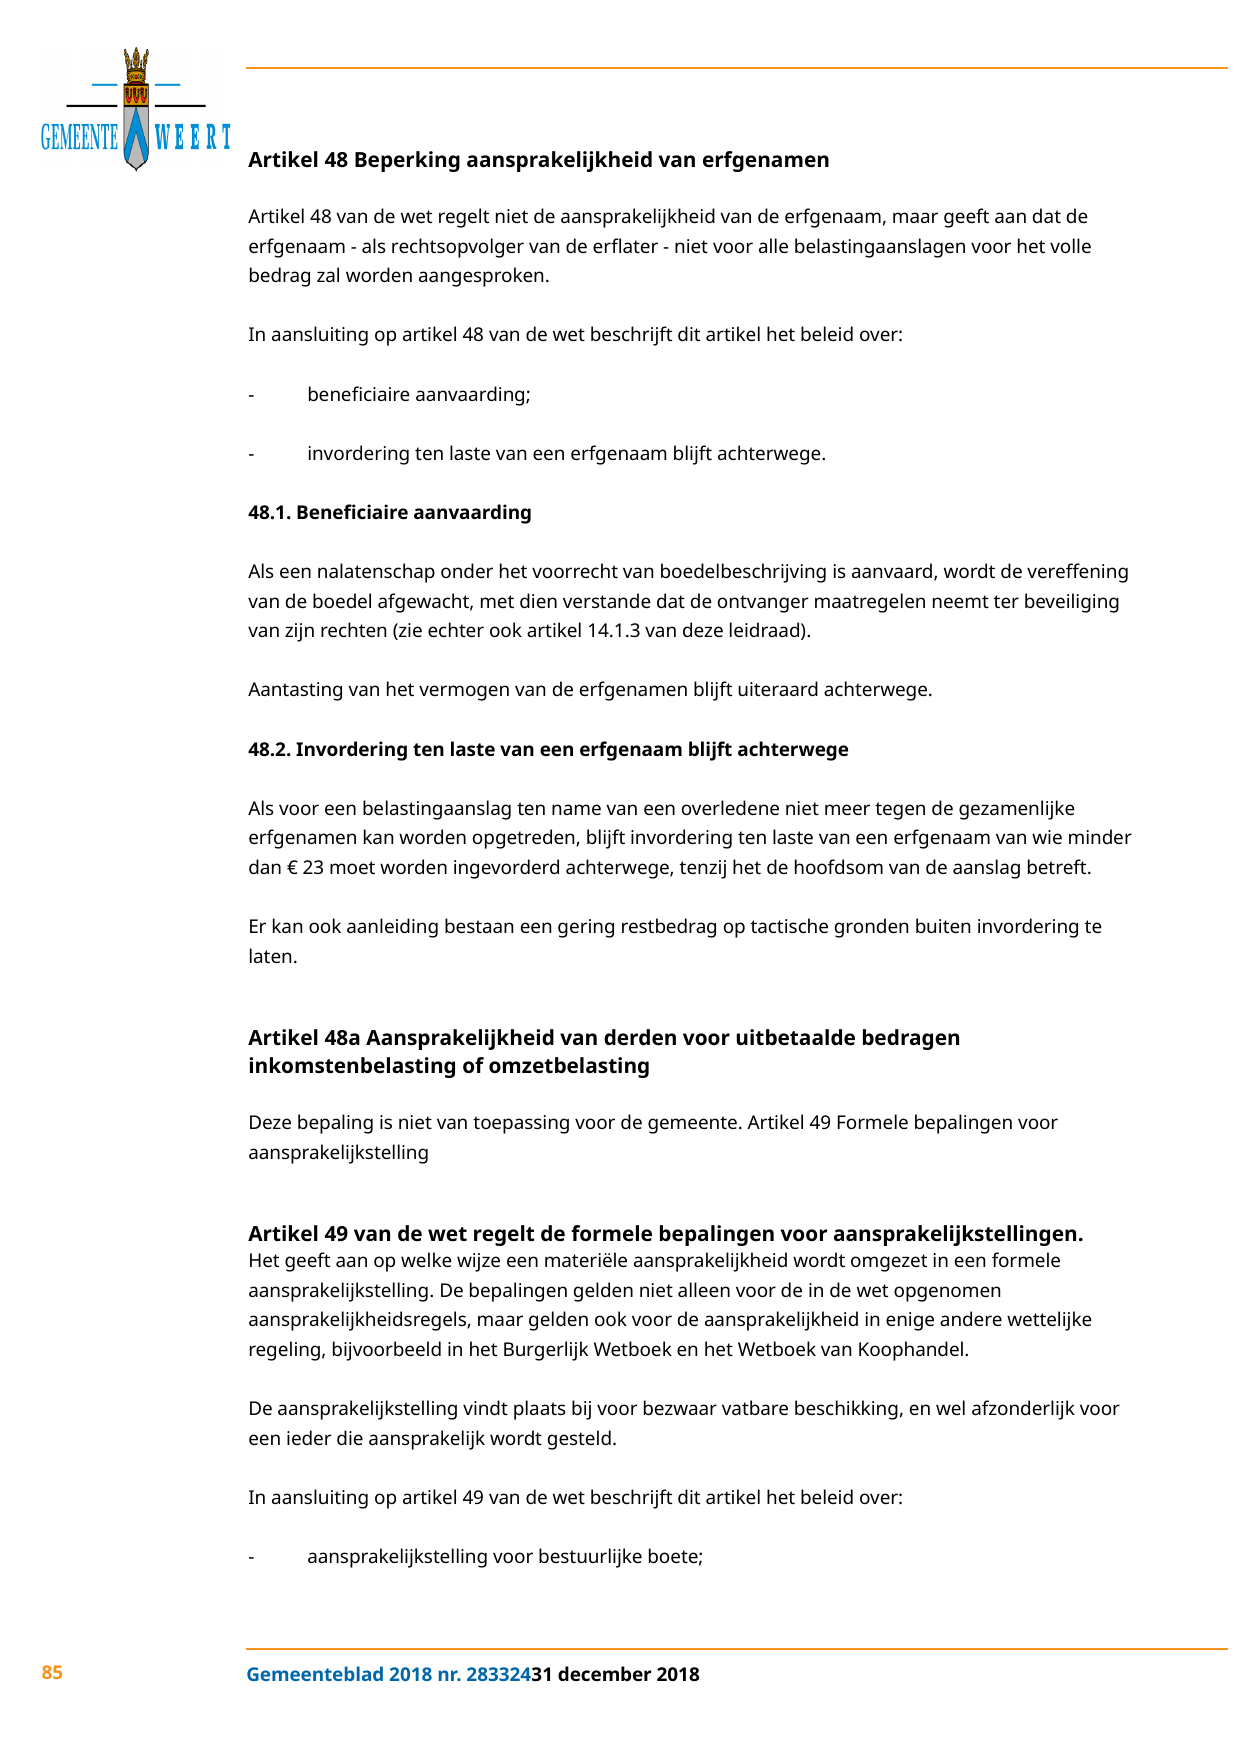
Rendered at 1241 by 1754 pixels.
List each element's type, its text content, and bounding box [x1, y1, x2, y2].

text Het geeft aan op welke wijze een materiële aansprakelijkheid wordt omgezet in een formele aansprakelijkstelling. De bepalingen gelden niet alleen voor de in de wet opgenomen aansprakelijkheidsregels, maar gelden ook voor de aansprakelijkheid in enige andere wettelijke regeling, bijvoorbeeld in het Burgerlijk Wetboek en het Wetboek van Koophandel. [248, 1247, 1152, 1362]
list aansprakelijkstelling voor bestuurlijke boete; [248, 1543, 1152, 1569]
text Artikel 48 van de wet regelt niet de aansprakelijkheid van de erfgenaam, maar geeft aan dat de erfgenaam - als rechtsopvolger van de erflater - niet voor alle belastingaanslagen voor het volle bedrag zal worden aangesproken. [248, 203, 1152, 288]
picture [41, 47, 231, 172]
text Artikel 48 Beperking aansprakelijkheid van erfgenamen [248, 145, 1152, 174]
text Aantasting van het vermogen van de erfgenamen blijft uiteraard achterwege. [248, 677, 1152, 702]
text Als voor een belastingaanslag ten name van een overledene niet meer tegen de gezamenlijke erfgenamen kan worden opgetreden, blijft invordering ten laste van een erfgenaam van wie minder dan € 23 moet worden ingevorderd achterwege, tenzij het de hoofdsom van de aanslag betreft. [248, 795, 1152, 880]
text Artikel 48a Aansprakelijkheid van derden voor uitbetaalde bedragen inkomstenbelasting of omzetbelasting [248, 1023, 1152, 1080]
text 48.2. Invordering ten laste van een erfgenaam blijft achterwege [248, 736, 1152, 761]
text In aansluiting op artikel 49 van de wet beschrijft dit artikel het beleid over: [248, 1484, 1152, 1510]
list invordering ten laste van een erfgenaam blijft achterwege. [248, 440, 1152, 466]
text Deze bepaling is niet van toepassing voor de gemeente. Artikel 49 Formele bepalingen voor aansprakelijkstelling [248, 1109, 1152, 1164]
text In aansluiting op artikel 48 van de wet beschrijft dit artikel het beleid over: [248, 322, 1152, 347]
text De aansprakelijkstelling vindt plaats bij voor bezwaar vatbare beschikking, en wel afzonderlijk voor een ieder die aansprakelijk wordt gesteld. [248, 1395, 1152, 1451]
text Als een nalatenschap onder het voorrecht van boedelbeschrijving is aanvaard, wordt de vereffening van de boedel afgewacht, met dien verstande dat de ontvanger maatregelen neemt ter beveiliging van zijn rechten (zie echter ook artikel 14.1.3 van deze leidraad). [248, 558, 1152, 643]
text Er kan ook aanleiding bestaan een gering restbedrag op tactische gronden buiten invordering te laten. [248, 913, 1152, 968]
text Artikel 49 van de wet regelt de formele bepalingen voor aansprakelijkstellingen. [248, 1219, 1152, 1247]
list beneficiaire aanvaarding; [248, 381, 1152, 406]
text 48.1. Beneficiaire aanvaarding [248, 499, 1152, 525]
